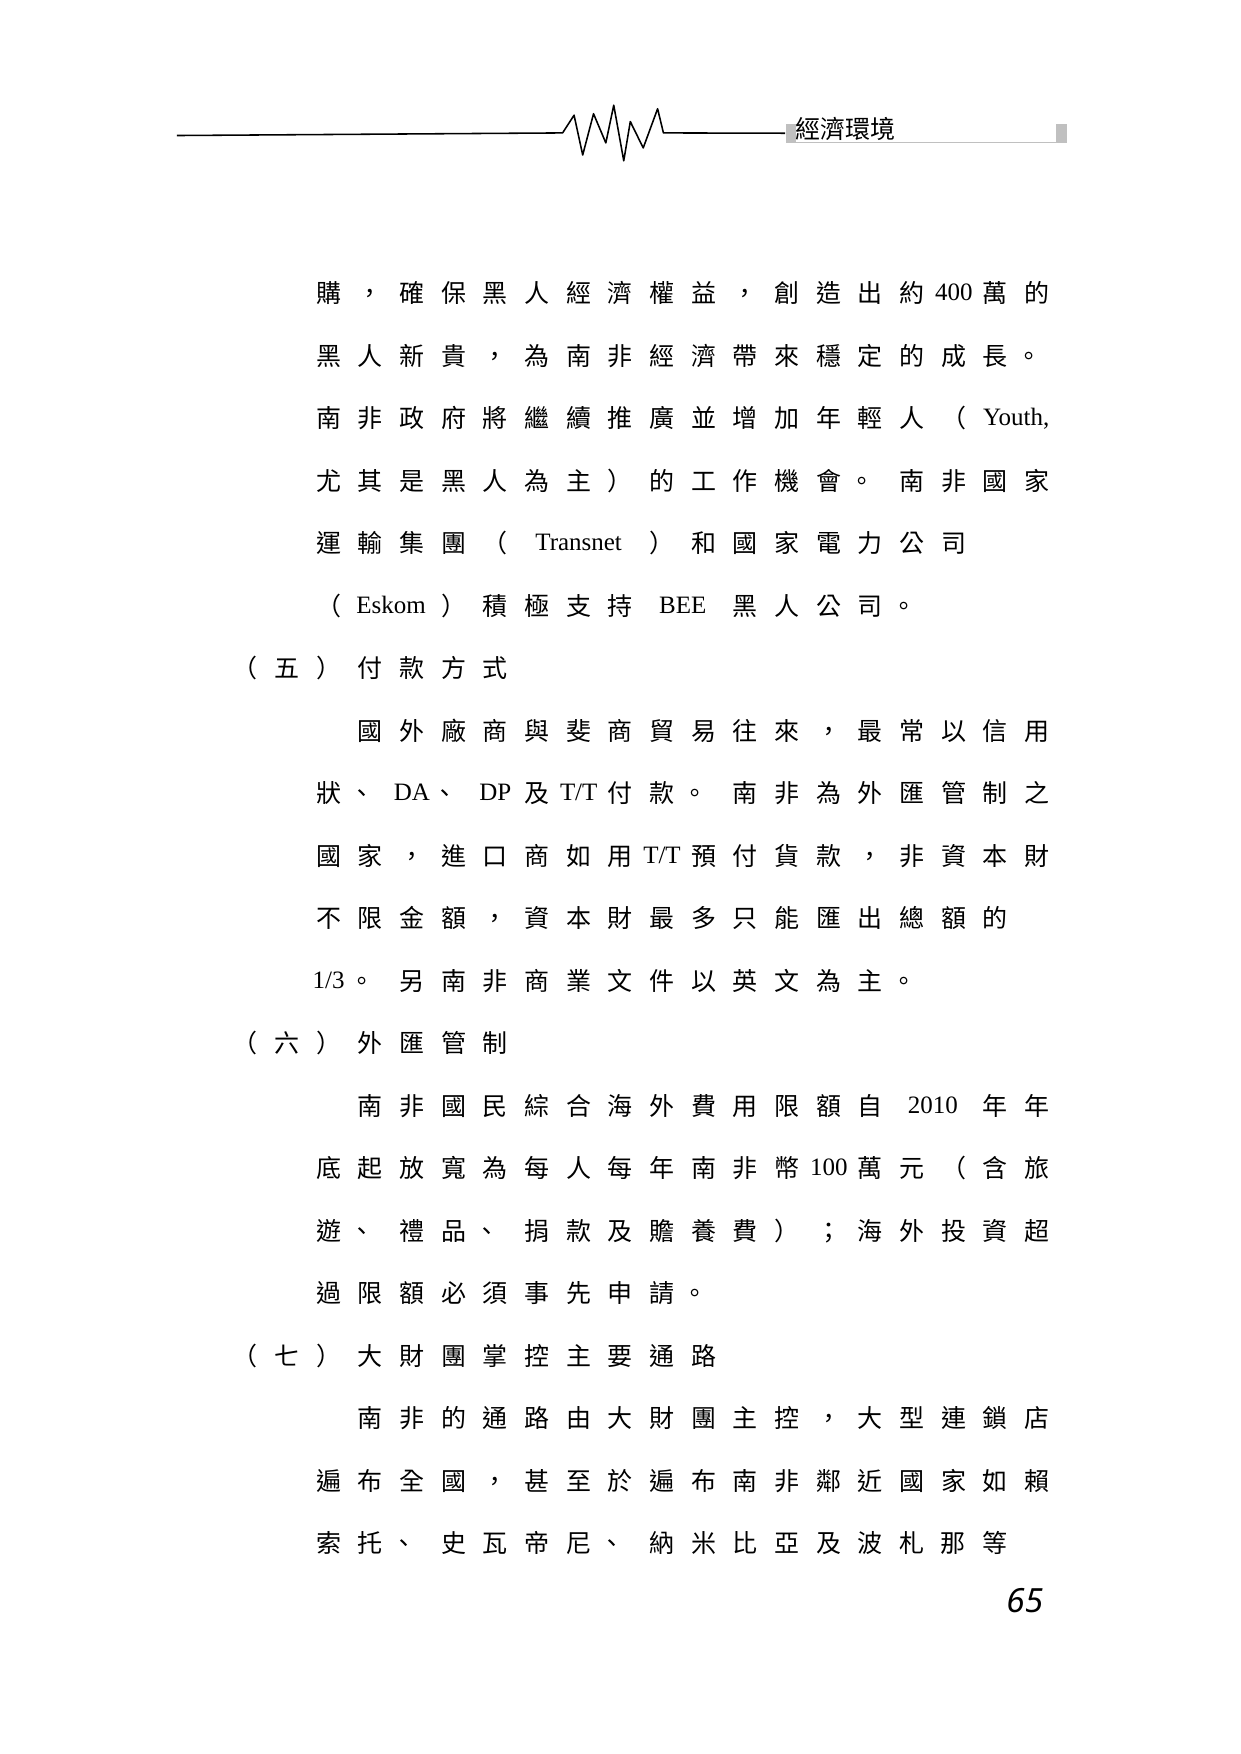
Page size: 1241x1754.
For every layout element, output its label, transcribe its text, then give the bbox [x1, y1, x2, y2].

text （六）外匯管制 [207, 1000, 1058, 1063]
text 購，確保黑人經濟權益，創造出約400萬的黑人新貴，為南非經濟帶來穩定的成長。南非政府將繼續推廣並增加年輕人（Youth,尤其是黑人為主）的工作機會。南非國家運輸集團（Transnet）和國家電力公司（Eskom）積極支持BEE黑人公司。 [281, 250, 1058, 625]
text 南非的通路由大財團主控，大型連鎖店遍布全國，甚至於遍布南非鄰近國家如賴索托、史瓦帝尼、納米比亞及波札那等 [281, 1375, 1058, 1563]
text （七）大財團掌控主要通路 [207, 1313, 1058, 1375]
text 南非國民綜合海外費用限額自2010年年底起放寬為每人每年南非幣100萬元（含旅遊、禮品、捐款及贍養費）；海外投資超過限額必須事先申請。 [281, 1063, 1058, 1313]
text 國外廠商與斐商貿易往來，最常以信用狀、DA、DP及T/T付款。南非為外匯管制之國家，進口商如用T/T預付貨款，非資本財不限金額，資本財最多只能匯出總額的1/3。另南非商業文件以英文為主。 [281, 688, 1058, 1000]
text （五）付款方式 [207, 625, 1058, 688]
